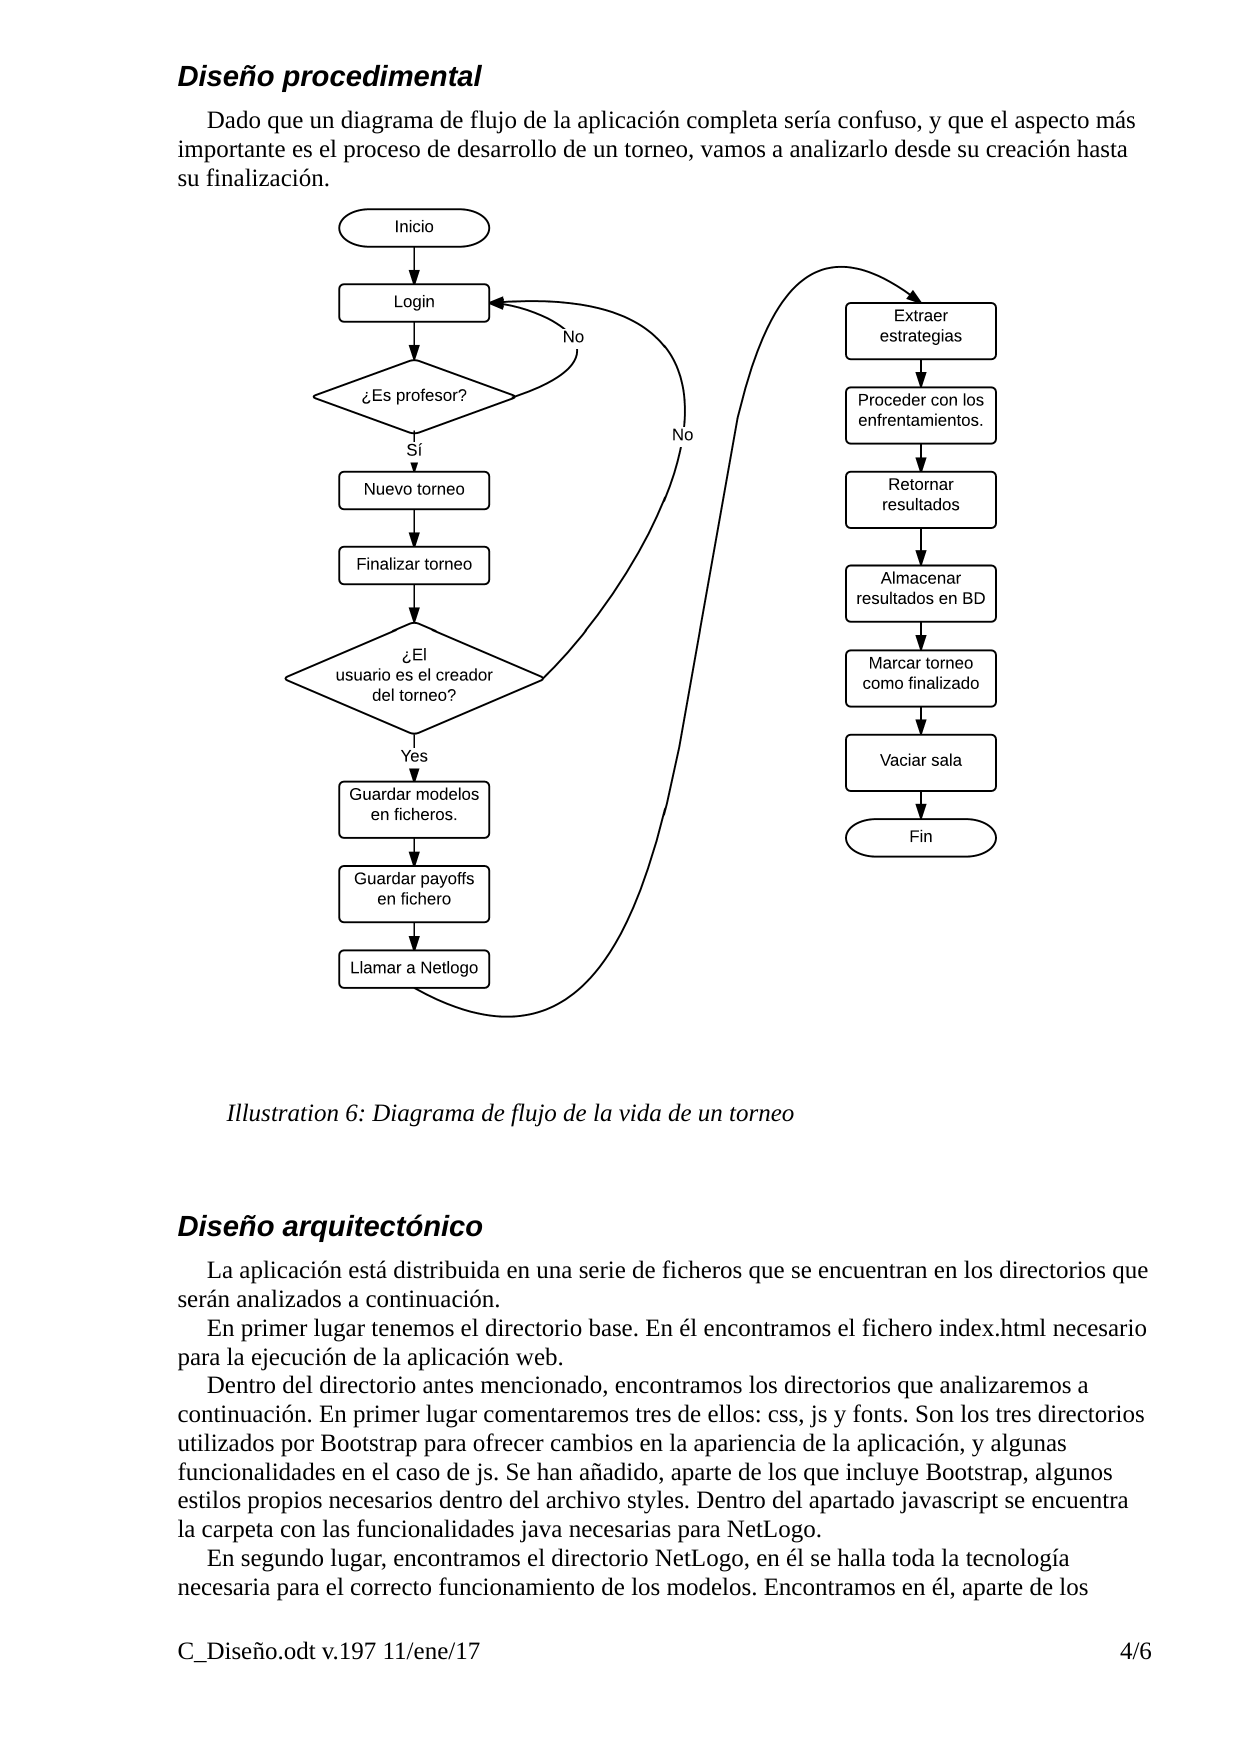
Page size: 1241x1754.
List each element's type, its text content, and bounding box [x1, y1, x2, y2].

text La aplicación está distribuida en una serie de ficheros que se encuentran en los directorios que serán analizados a continuación. [177, 1255, 1152, 1313]
text Dentro del directorio antes mencionado, encontramos los directorios que analizaremos a continuación. En primer lugar comentaremos tres de ellos: css, js y fonts. Son los tres directorios utilizados por Bootstrap para ofrecer cambios en la apariencia de la aplicación, y algunas funcionalidades en el caso de js. Se han añadido, aparte de los que incluye Bootstrap, algunos estilos propios necesarios dentro del archivo styles. Dentro del apartado javascript se encuentra la carpeta con las funcionalidades java necesarias para NetLogo. [177, 1370, 1152, 1543]
text En primer lugar tenemos el directorio base. En él encontramos el fichero index.html necesario para la ejecución de la aplicación web. [177, 1313, 1152, 1370]
picture [226, 191, 1103, 1070]
subtitle Diseño procedimental [177, 59, 1152, 93]
text Dado que un diagrama de flujo de la aplicación completa sería confuso, y que el aspecto más importante es el proceso de desarrollo de un torneo, vamos a analizarlo desde su creación hasta su finalización. [177, 105, 1152, 191]
text En segundo lugar, encontramos el directorio NetLogo, en él se halla toda la tecnología necesaria para el correcto funcionamiento de los modelos. Encontramos en él, aparte de los [177, 1543, 1152, 1600]
text Illustration 6: Diagrama de flujo de la vida de un torneo [226, 1070, 1102, 1127]
subtitle Diseño arquitectónico [177, 1209, 1152, 1243]
